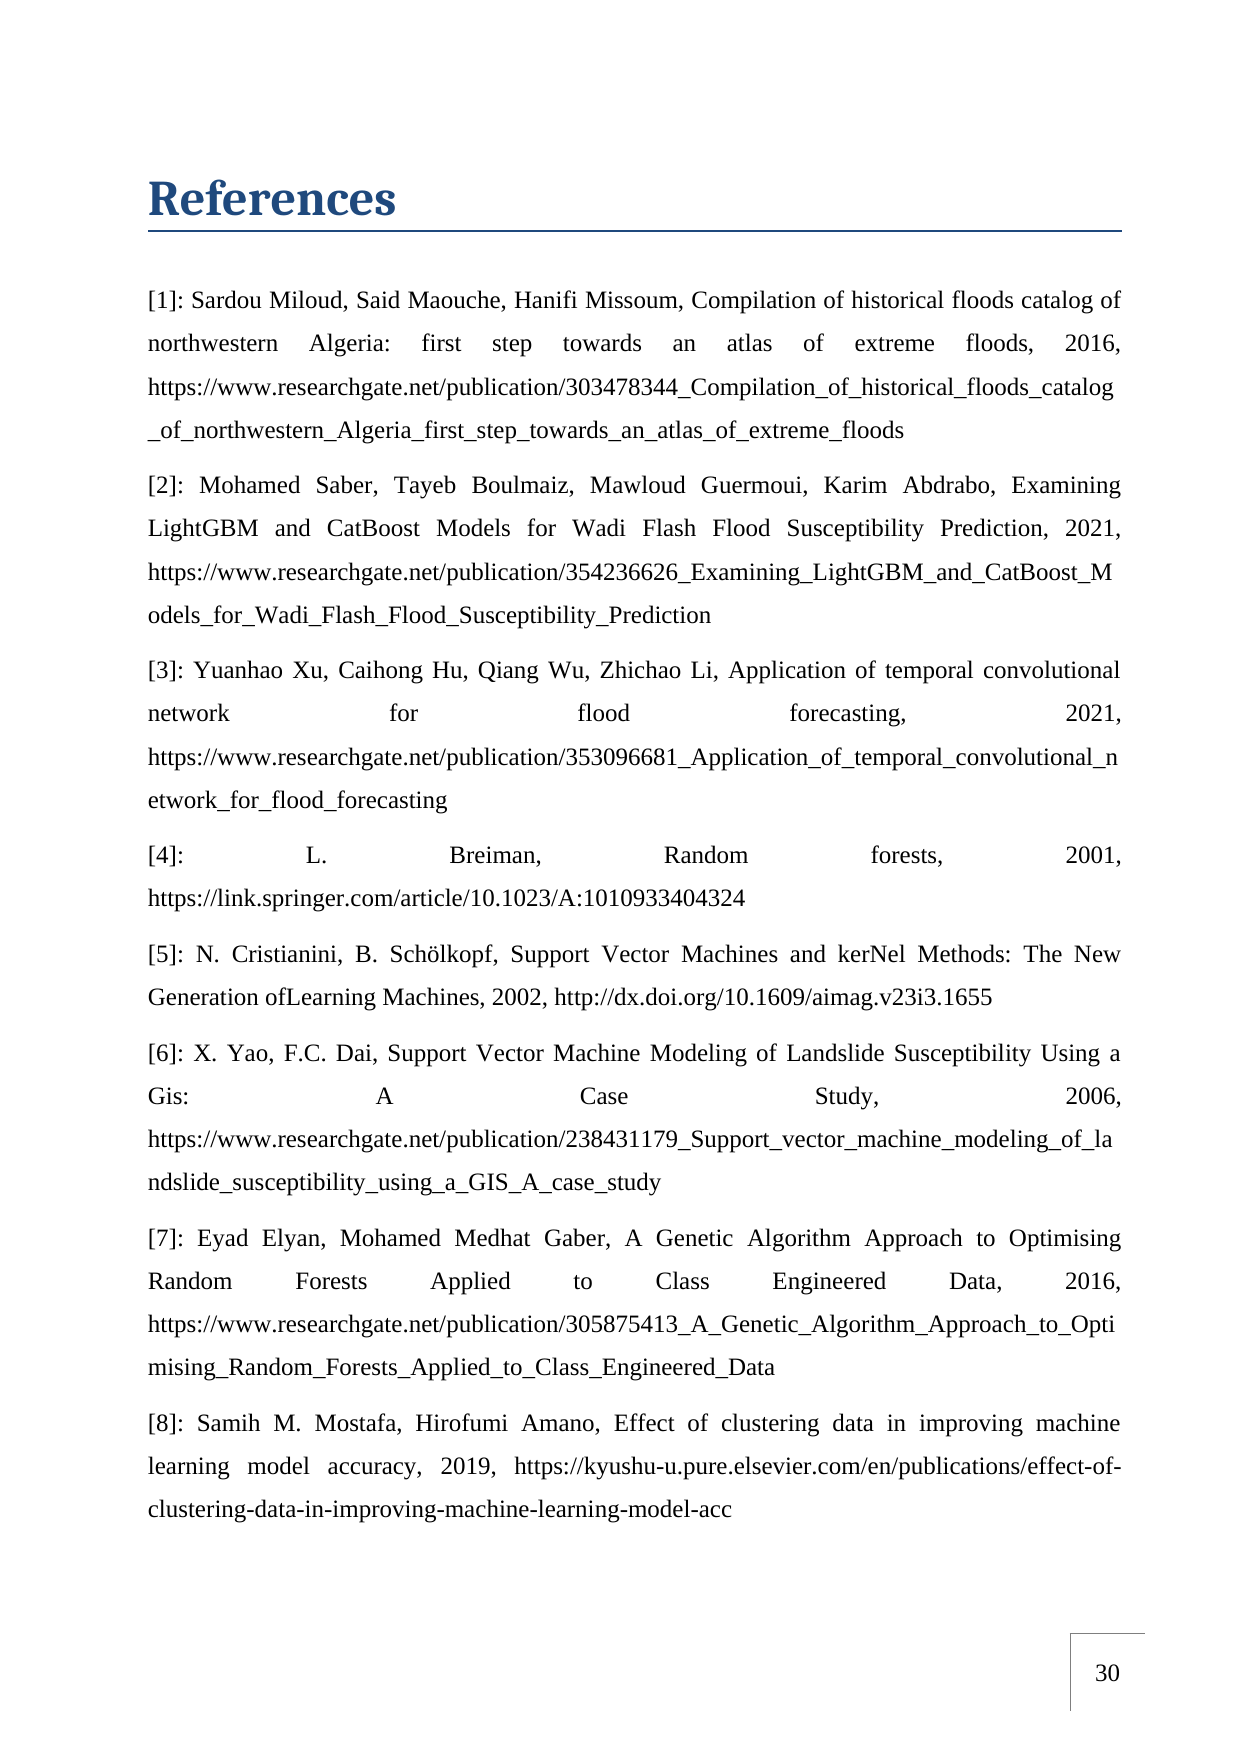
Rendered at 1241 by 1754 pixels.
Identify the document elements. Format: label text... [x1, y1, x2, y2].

text [1]: Sardou Miloud, Said Maouche, Hanifi Missoum, Compilation of historical floods catalog of northwestern Algeria: first step towards an atlas of extreme floods, 2016, https://www.researchgate.net/publication/303478344_Compilation_of_historical_floods_catalog_of_northwestern_Algeria_first_step_towards_an_atlas_of_extreme_floods [148, 285, 1122, 443]
text [2]: Mohamed Saber, Tayeb Boulmaiz, Mawloud Guermoui, Karim Abdrabo, Examining LightGBM and CatBoost Models for Wadi Flash Flood Susceptibility Prediction, 2021, https://www.researchgate.net/publication/354236626_Examining_LightGBM_and_CatBoost_Models_for_Wadi_Flash_Flood_Susceptibility_Prediction [148, 470, 1122, 628]
text [3]: Yuanhao Xu, Caihong Hu, Qiang Wu, Zhichao Li, Application of temporal convolutional network for flood forecasting, 2021, https://www.researchgate.net/publication/353096681_Application_of_temporal_convolutional_network_for_flood_forecasting [148, 655, 1122, 813]
text [7]: Eyad Elyan, Mohamed Medhat Gaber, A Genetic Algorithm Approach to Optimising Random Forests Applied to Class Engineered Data, 2016, https://www.researchgate.net/publication/305875413_A_Genetic_Algorithm_Approach_to_Optimising_Random_Forests_Applied_to_Class_Engineered_Data [148, 1223, 1122, 1381]
text [6]: X. Yao, F.C. Dai, Support Vector Machine Modeling of Landslide Susceptibility Using a Gis: A Case Study, 2006, https://www.researchgate.net/publication/238431179_Support_vector_machine_modeling_of_landslide_susceptibility_using_a_GIS_A_case_study [148, 1038, 1122, 1196]
text [8]: Samih M. Mostafa, Hirofumi Amano, Effect of clustering data in improving machine learning model accuracy, 2019, https://kyushu-u.pure.elsevier.com/en/publications/effect-of-clustering-data-in-improving-machine-learning-model-acc [148, 1408, 1122, 1523]
text [4]: L. Breiman, Random forests, 2001, https://link.springer.com/article/10.1023/A:1010933404324 [148, 840, 1122, 912]
subtitle References [148, 171, 1122, 230]
text [5]: N. Cristianini, B. Schölkopf, Support Vector Machines and kerNel Methods: The New Generation ofLearning Machines, 2002, http://dx.doi.org/10.1609/aimag.v23i3.1655 [148, 939, 1122, 1011]
